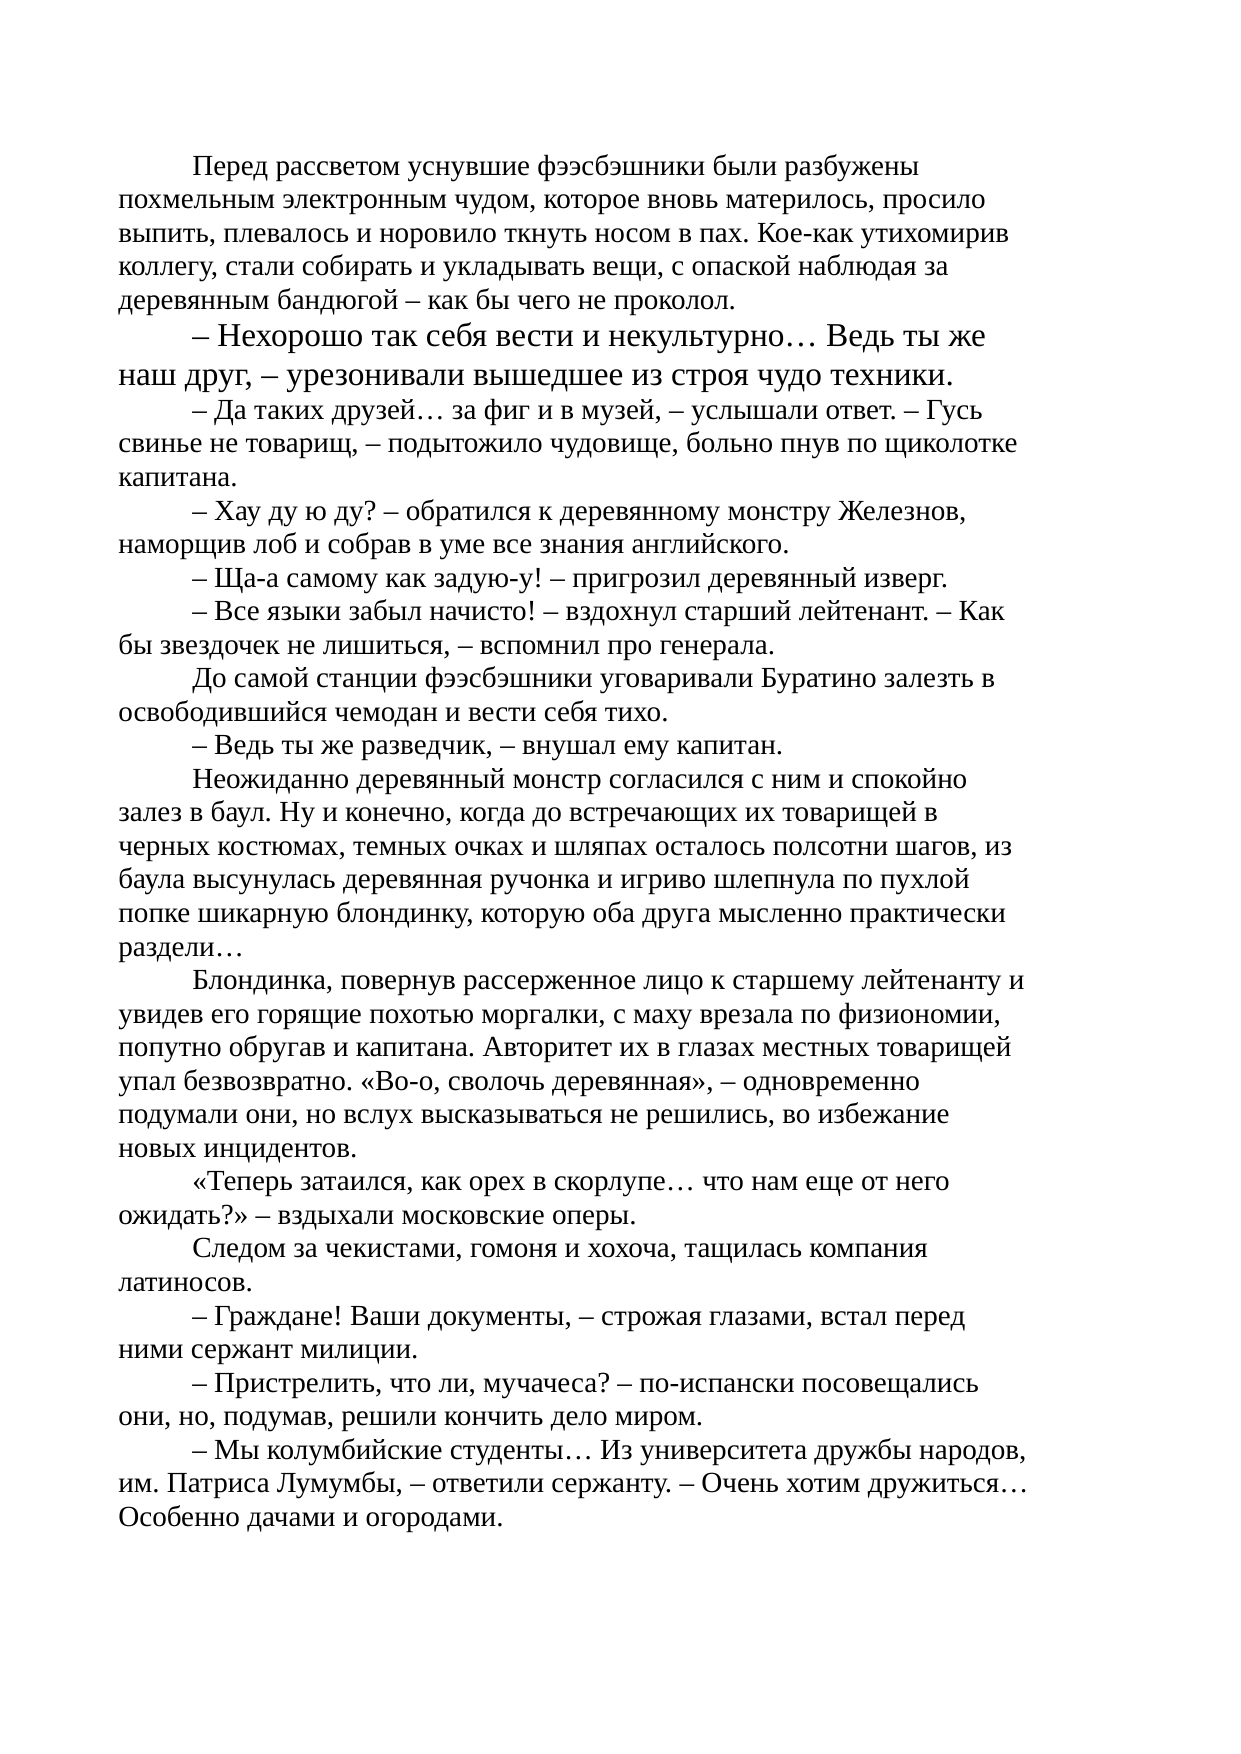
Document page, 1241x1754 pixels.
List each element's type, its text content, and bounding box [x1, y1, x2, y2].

text Блондинка, повернув рассерженное лицо к старшему лейтенанту и увидев его горящие похотью моргалки, с маху врезала по физиономии, попутно обругав и капитана. Авторитет их в глазах местных товарищей упал безвозвратно. «Во-о, сволочь деревянная», – одновременно подумали они, но вслух высказываться не решились, во избежание новых инцидентов. [118, 962, 1033, 1163]
text Следом за чекистами, гомоня и хохоча, тащилась компания латиносов. [118, 1231, 1033, 1298]
text – Мы колумбийские студенты… Из университета дружбы народов, им. Патриса Лумумбы, – ответили сержанту. – Очень хотим дружиться… Особенно дачами и огородами. [118, 1432, 1033, 1532]
text – Ведь ты же разведчик, – внушал ему капитан. [118, 727, 1033, 761]
text – Пристрелить, что ли, мучачеса? – по-испански посовещались они, но, подумав, решили кончить дело миром. [118, 1365, 1033, 1432]
text – Хау ду ю ду? – обратился к деревянному монстру Железнов, наморщив лоб и собрав в уме все знания английского. [118, 493, 1033, 560]
text – Ща-а самому как задую-у! – пригрозил деревянный изверг. [118, 560, 1033, 593]
text До самой станции фээсбэшники уговаривали Буратино залезть в освободившийся чемодан и вести себя тихо. [118, 660, 1033, 727]
text – Да таких друзей… за фиг и в музей, – услышали ответ. – Гусь свинье не товарищ, – подытожило чудовище, больно пнув по щиколотке капитана. [118, 392, 1033, 493]
text «Теперь затаился, как орех в скорлупе… что нам еще от него ожидать?» – вздыхали московские оперы. [118, 1163, 1033, 1231]
text – Все языки забыл начисто! – вздохнул старший лейтенант. – Как бы звездочек не лишиться, – вспомнил про генерала. [118, 593, 1033, 660]
text Перед рассветом уснувшие фээсбэшники были разбужены похмельным электронным чудом, которое вновь материлось, просило выпить, плевалось и норовило ткнуть носом в пах. Кое-как утихомирив коллегу, стали собирать и укладывать вещи, с опаской наблюдая за деревянным бандюгой – как бы чего не проколол. [118, 148, 1033, 315]
text – Нехорошо так себя вести и некультурно… Ведь ты же наш друг, – урезонивали вышедшее из строя чудо техники. [118, 315, 1033, 392]
text – Граждане! Ваши документы, – строжая глазами, встал перед ними сержант милиции. [118, 1298, 1033, 1365]
text Неожиданно деревянный монстр согласился с ним и спокойно залез в баул. Ну и конечно, когда до встречающих их товарищей в черных костюмах, темных очках и шляпах осталось полсотни шагов, из баула высунулась деревянная ручонка и игриво шлепнула по пухлой попке шикарную блондинку, которую оба друга мысленно практически раздели… [118, 761, 1033, 962]
